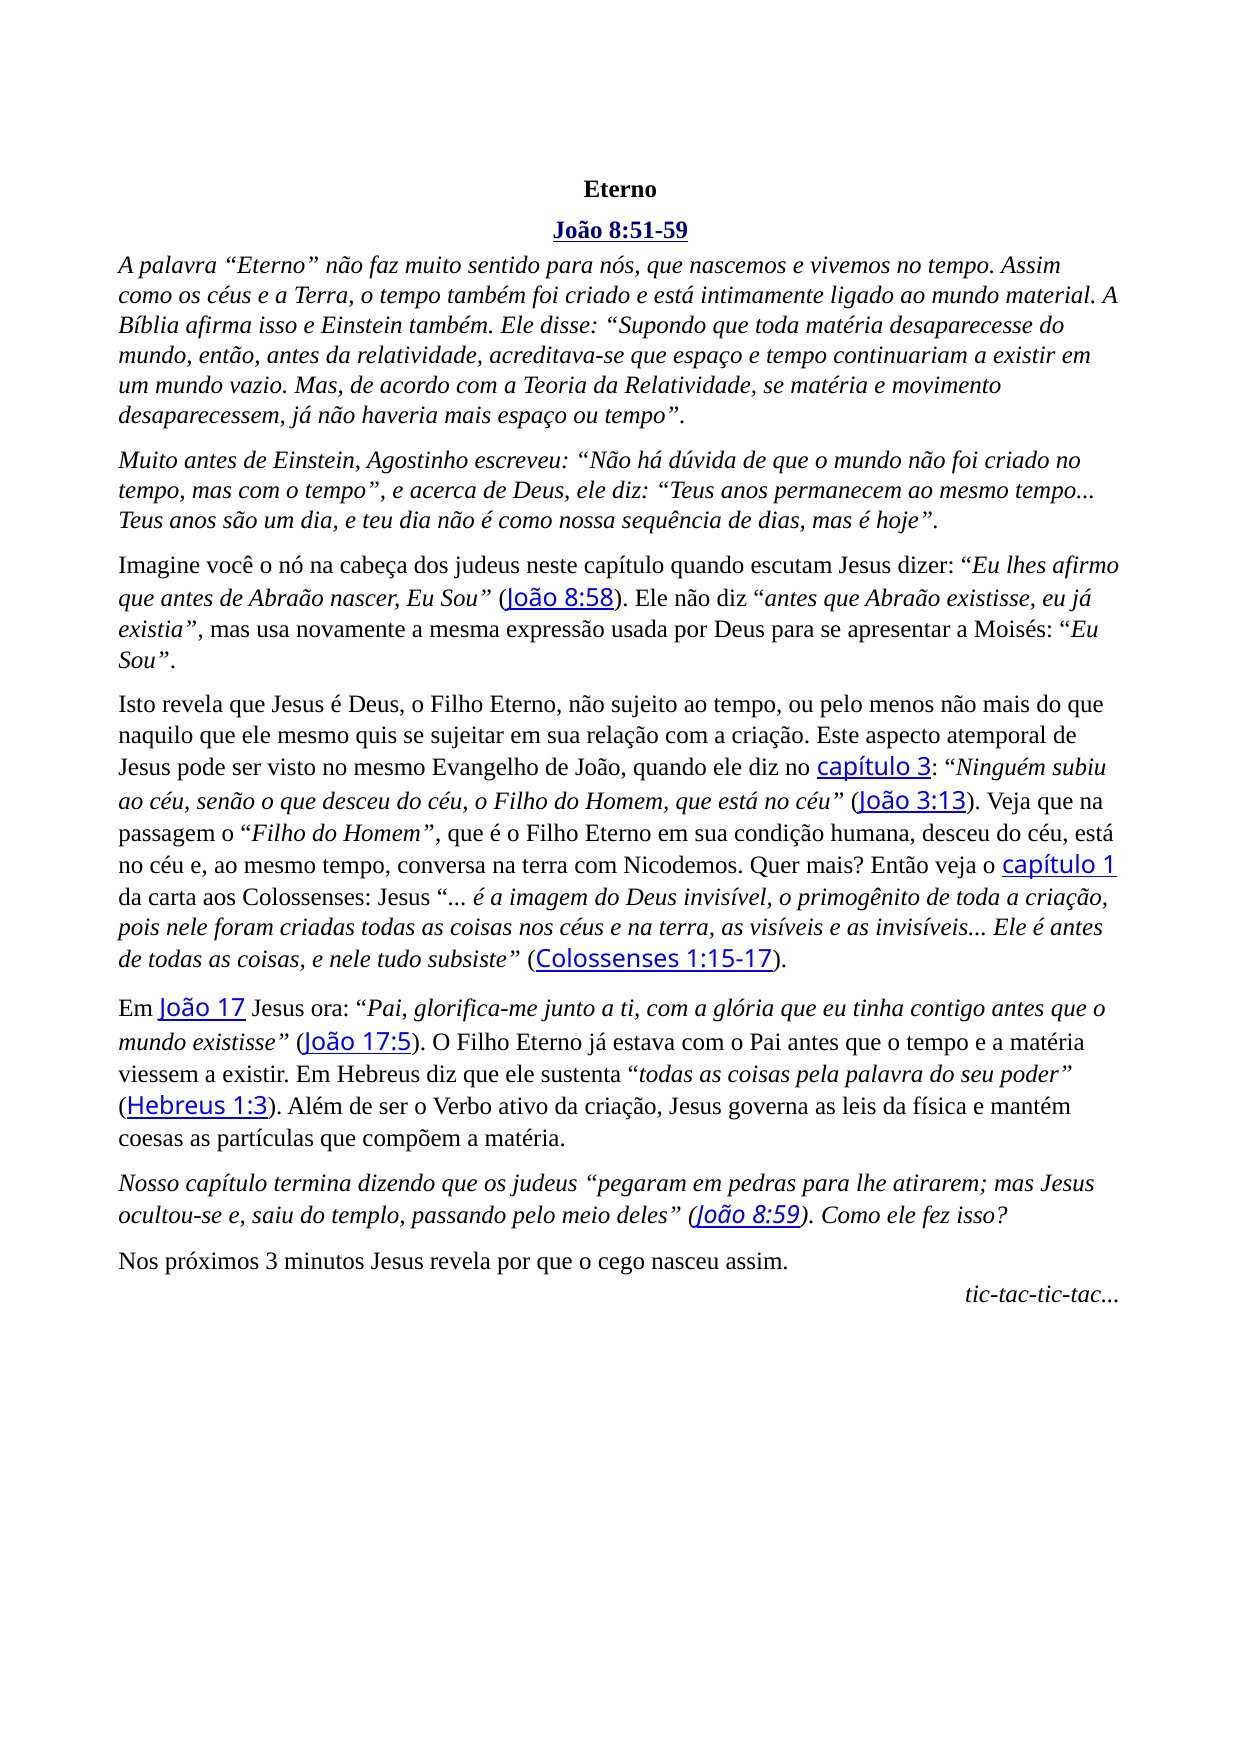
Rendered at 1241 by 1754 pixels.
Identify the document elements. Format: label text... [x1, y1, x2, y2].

text João 8:51-59 [118, 216, 1122, 244]
text Eterno [118, 143, 1122, 203]
text A palavra “Eterno” não faz muito sentido para nós, que nascemos e vivemos no tempo. Assim como os céus e a Terra, o tempo também foi criado e está intimamente ligado ao mundo material. A Bíblia afirma isso e Einstein também. Ele disse: “Supondo que toda matéria desaparecesse do mundo, então, antes da relatividade, acreditava-se que espaço e tempo continuariam a existir em um mundo vazio. Mas, de acordo com a Teoria da Relatividade, se matéria e movimento desaparecessem, já não haveria mais espaço ou tempo”. [118, 248, 1122, 429]
text Nosso capítulo termina dizendo que os judeus “pegaram em pedras para lhe atirarem; mas Jesus ocultou-se e, saiu do templo, passando pelo meio deles” (João 8:59). Como ele fez isso? [118, 1167, 1122, 1231]
text Nos próximos 3 minutos Jesus revela por que o cego nasceu assim. [118, 1246, 1122, 1275]
text Isto revela que Jesus é Deus, o Filho Eterno, não sujeito ao tempo, ou pelo menos não mais do que naquilo que ele mesmo quis se sujeitar em sua relação com a criação. Este aspecto atemporal de Jesus pode ser visto no mesmo Evangelho de João, quando ele diz no capítulo 3: “Ninguém subiu ao céu, senão o que desceu do céu, o Filho do Homem, que está no céu” (João 3:13). Veja que na passagem o “Filho do Homem”, que é o Filho Eterno em sua condição humana, desceu do céu, está no céu e, ao mesmo tempo, conversa na terra com Nicodemos. Quer mais? Então veja o capítulo 1 da carta aos Colossenses: Jesus “... é a imagem do Deus invisível, o primogênito de toda a criação, pois nele foram criadas todas as coisas nos céus e na terra, as visíveis e as invisíveis... Ele é antes de todas as coisas, e nele tudo subsiste” (Colossenses 1:15-17). [118, 688, 1122, 975]
text Em João 17 Jesus ora: “Pai, glorifica-me junto a ti, com a glória que eu tinha contigo antes que o mundo existisse” (João 17:5). O Filho Eterno já estava com o Pai antes que o tempo e a matéria viessem a existir. Em Hebreus diz que ele sustenta “todas as coisas pela palavra do seu poder” (Hebreus 1:3). Além de ser o Verbo ativo da criação, Jesus governa as leis da física e mantém coesas as partículas que compõem a matéria. [118, 990, 1122, 1152]
text Imagine você o nó na cabeça dos judeus neste capítulo quando escutam Jesus dizer: “Eu lhes afirmo que antes de Abraão nascer, Eu Sou” (João 8:58). Ele não diz “antes que Abraão existisse, eu já existia”, mas usa novamente a mesma expressão usada por Deus para se apresentar a Moisés: “Eu Sou”. [118, 549, 1122, 673]
text tic-tac-tic-tac... [118, 1279, 1122, 1308]
text Muito antes de Einstein, Agostinho escreveu: “Não há dúvida de que o mundo não foi criado no tempo, mas com o tempo”, e acerca de Deus, ele diz: “Teus anos permanecem ao mesmo tempo... Teus anos são um dia, e teu dia não é como nossa sequência de dias, mas é hoje”. [118, 444, 1122, 534]
